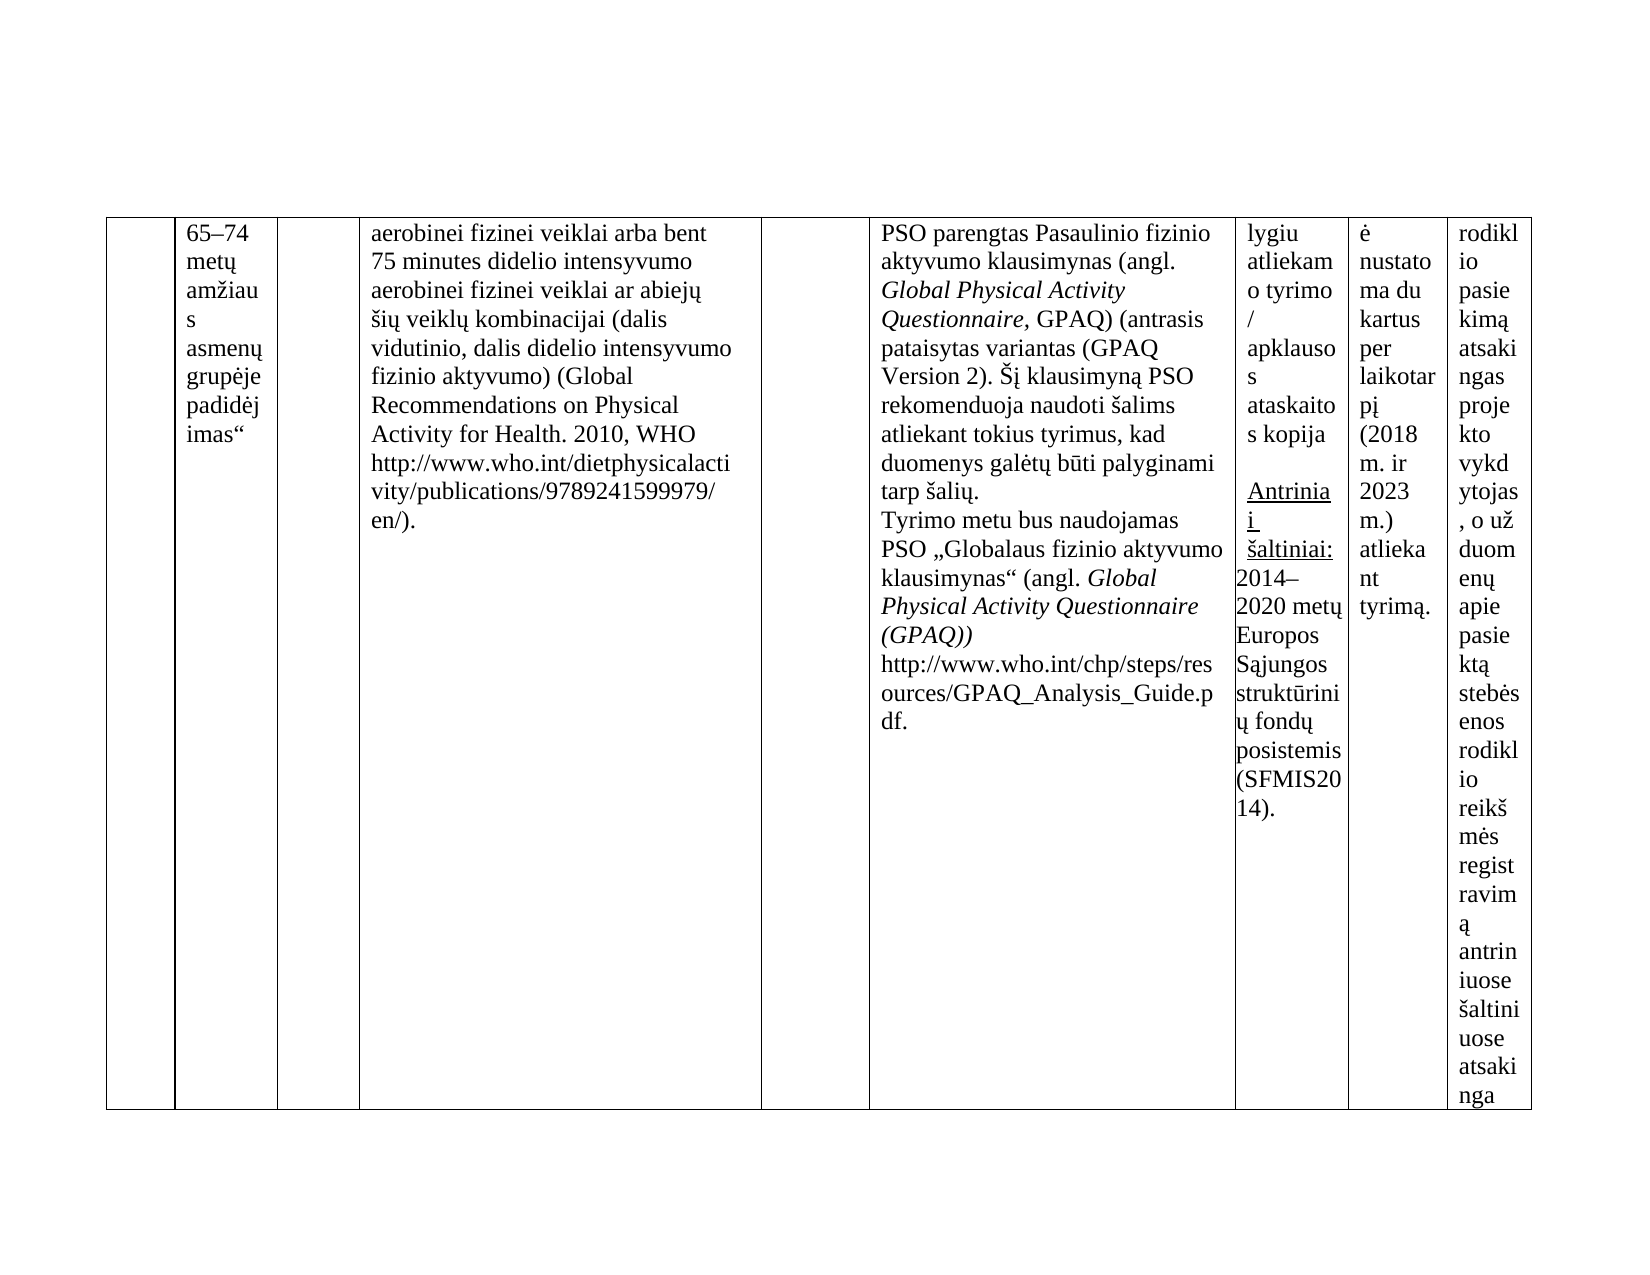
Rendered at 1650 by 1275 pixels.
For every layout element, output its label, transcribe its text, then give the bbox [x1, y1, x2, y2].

table_cell [762, 218, 869, 1109]
table_cell 65–74 metų amžiaus asmenų grupėje padidėjimas“ [176, 218, 277, 1109]
table_cell ė nustatoma du kartus per laikotarpį (2018 m. ir 2023 m.) atliekant tyrimą. [1349, 218, 1447, 1109]
table_cell rodiklio pasiekimą atsakingas projekto vykdytojas, o už duomenų apie pasiektą stebėsenos rodiklio reikšmės registravimą antriniuose šaltiniuose atsakinga [1448, 218, 1531, 1109]
table_cell lygiu atliekamo tyrimo / apklausos ataskaitos kopija Antriniai šaltiniai: 2014–2020 metų Europos Sąjungos struktūrinių fondų posistemis (SFMIS2014). [1236, 218, 1348, 1109]
table_cell aerobinei fizinei veiklai arba bent 75 minutes didelio intensyvumo aerobinei fizinei veiklai ar abiejų šių veiklų kombinacijai (dalis vidutinio, dalis didelio intensyvumo fizinio aktyvumo) (Global Recommendations on Physical Activity for Health. 2010, WHO http://www.who.int/dietphysicalactivity/publications/9789241599979/en/). [360, 218, 761, 1109]
table_cell [107, 218, 174, 1109]
table_cell PSO parengtas Pasaulinio fizinio aktyvumo klausimynas (angl. Global Physical Activity Questionnaire, GPAQ) (antrasis pataisytas variantas (GPAQ Version 2). Šį klausimyną PSO rekomenduoja naudoti šalims atliekant tokius tyrimus, kad duomenys galėtų būti palyginami tarp šalių. Tyrimo metu bus naudojamas PSO „Globalaus fizinio aktyvumo klausimynas“ (angl. Global Physical Activity Questionnaire (GPAQ)) http://www.who.int/chp/steps/resources/GPAQ_Analysis_Guide.pdf. [870, 218, 1235, 1109]
table_cell [278, 218, 359, 1109]
